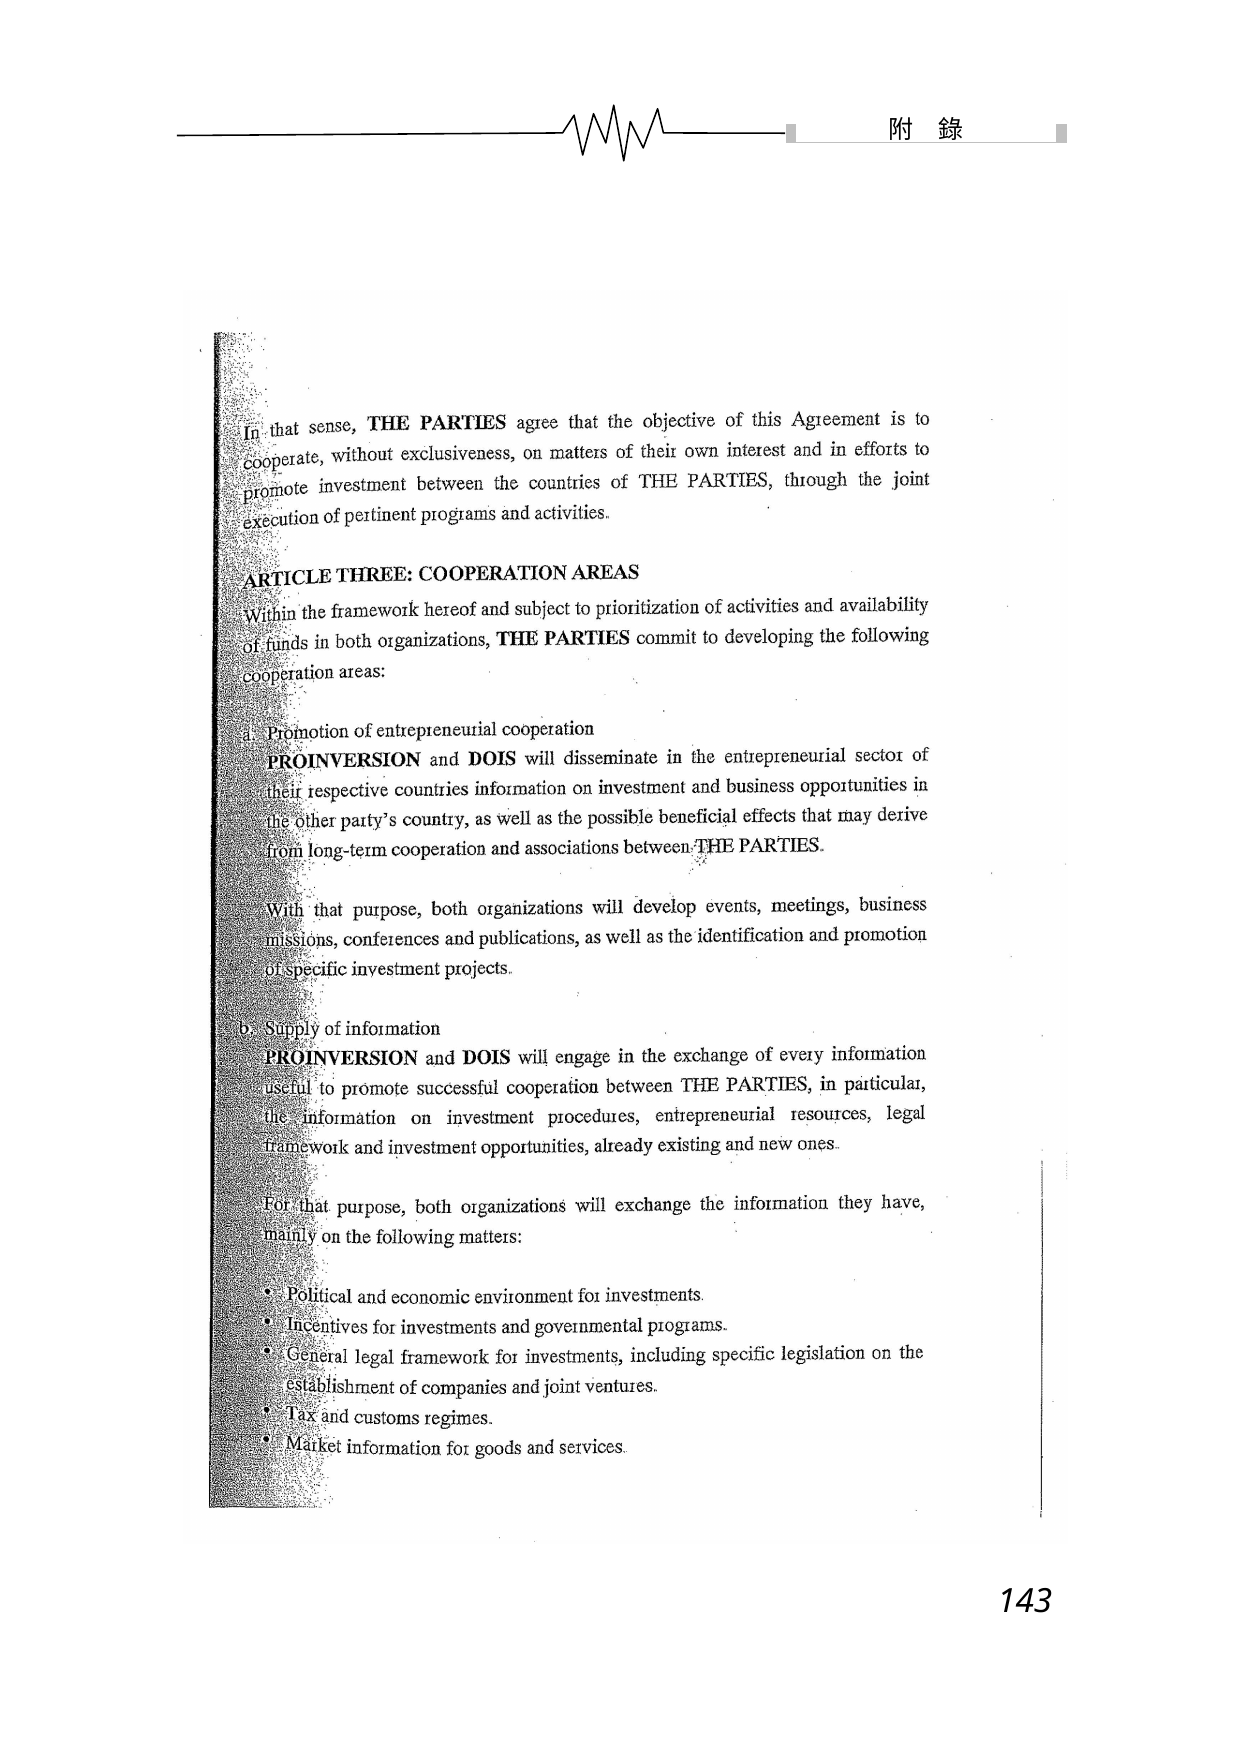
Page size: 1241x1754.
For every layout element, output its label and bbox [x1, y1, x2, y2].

picture [182, 290, 1069, 1544]
